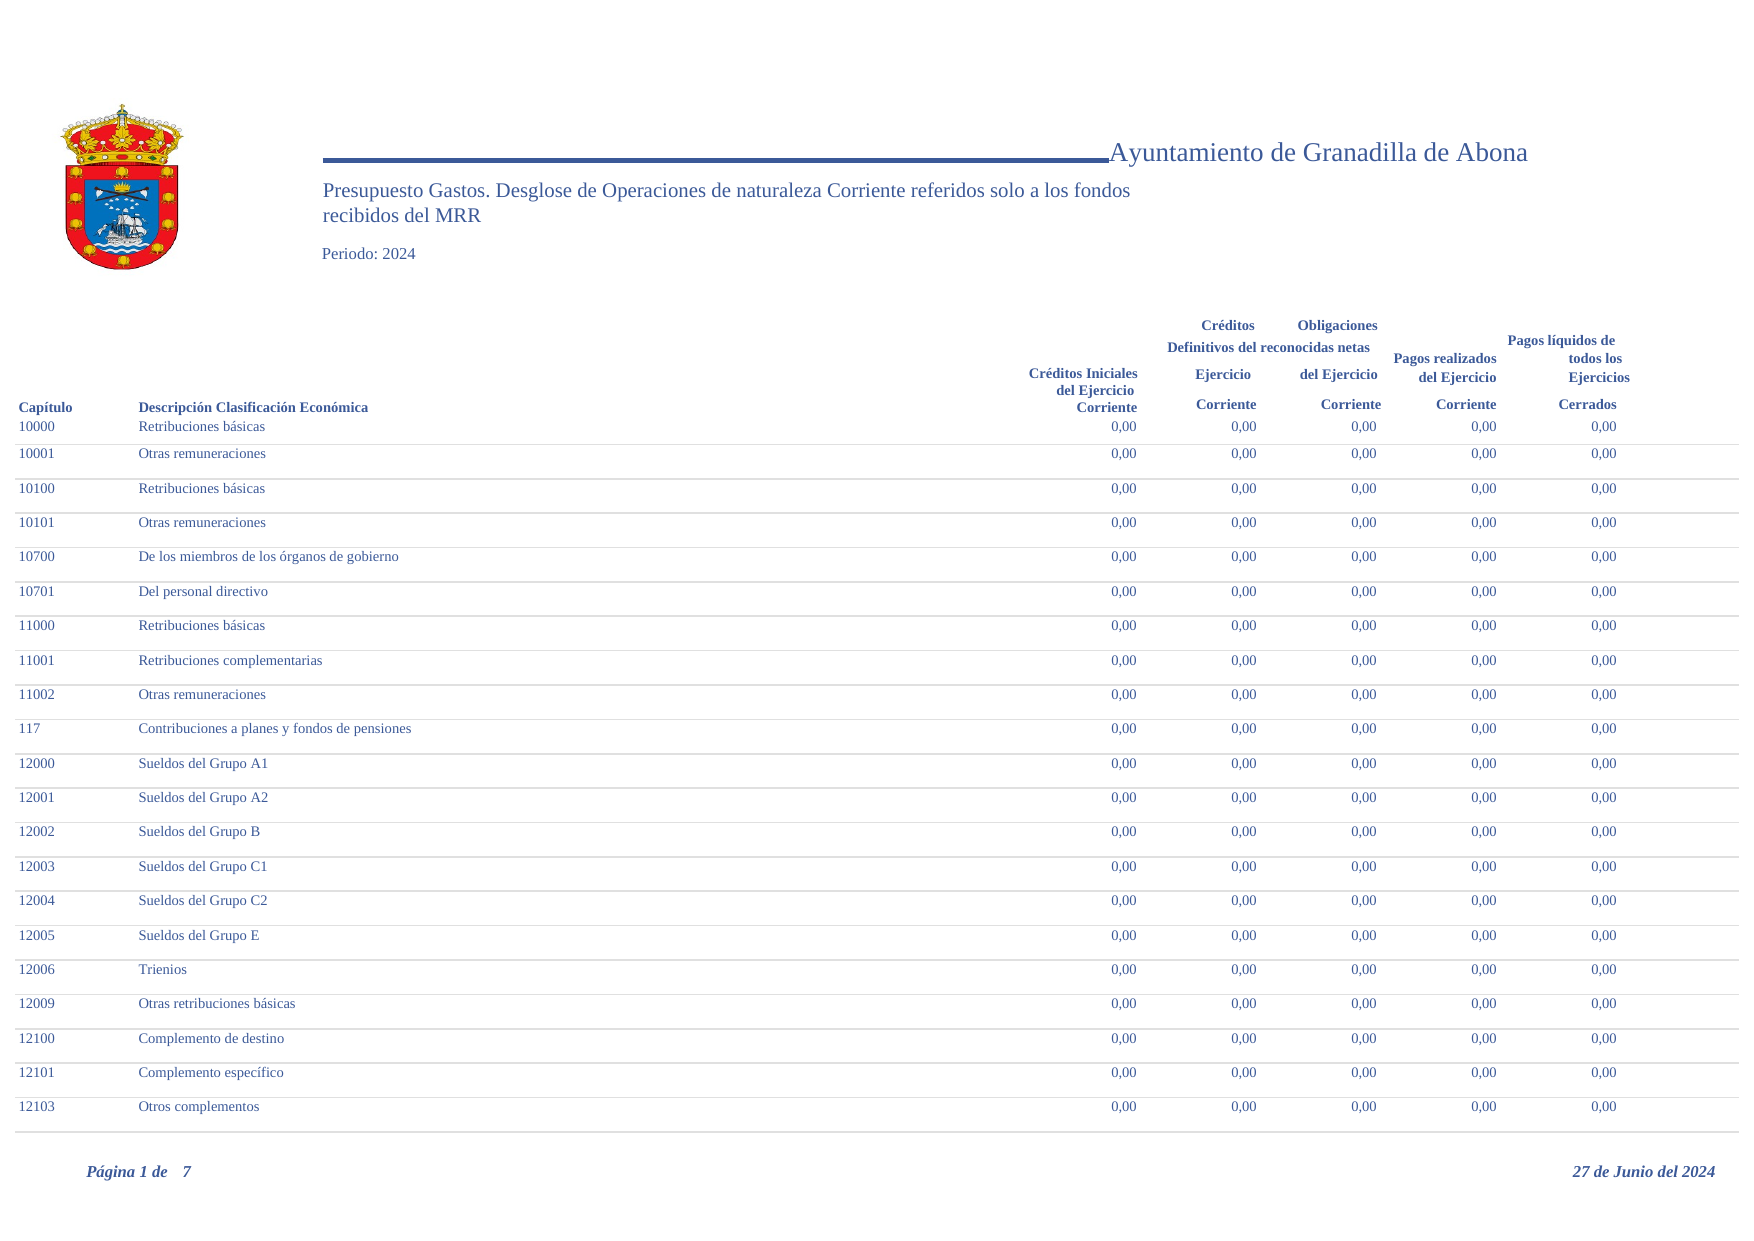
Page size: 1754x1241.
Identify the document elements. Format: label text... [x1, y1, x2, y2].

table_cell 0,00 [1471, 514, 1591, 547]
table_cell 12002 [15, 823, 138, 856]
table_cell 10700 [15, 548, 138, 581]
table_cell 0,00 [1231, 417, 1351, 443]
table_cell 0,00 [1351, 686, 1471, 718]
table_cell 0,00 [1471, 1030, 1591, 1062]
table_cell 11000 [15, 617, 138, 650]
table_cell 0,00 [1591, 480, 1739, 512]
table_cell Sueldos del Grupo C2 [138, 892, 1111, 925]
table_cell 0,00 [1111, 720, 1231, 753]
table_cell 0,00 [1351, 858, 1471, 890]
table_cell 12103 [15, 1098, 138, 1131]
table_cell 0,00 [1591, 720, 1739, 753]
table_cell 0,00 [1591, 892, 1739, 925]
table_cell 0,00 [1591, 926, 1739, 959]
table_cell 0,00 [1351, 961, 1471, 993]
table_cell 12006 [15, 961, 138, 993]
table_cell 0,00 [1471, 995, 1591, 1028]
table_cell 0,00 [1351, 720, 1471, 753]
table_cell 0,00 [1471, 720, 1591, 753]
table_cell 0,00 [1591, 1030, 1739, 1062]
table_cell Complemento específico [138, 1064, 1111, 1097]
table_cell 0,00 [1111, 480, 1231, 512]
table_cell 12001 [15, 789, 138, 822]
subtitle Presupuesto Gastos. Desglose de Operaciones de naturaleza Corriente referidos solo a los fondos recibidos del MRR [323, 178, 1131, 227]
table_cell 0,00 [1471, 1098, 1591, 1131]
table_cell 0,00 [1111, 617, 1231, 650]
subtitle Ayuntamiento de Granadilla de Abona [232, 136, 1616, 167]
table_cell 0,00 [1231, 789, 1351, 822]
table_cell 0,00 [1111, 823, 1231, 856]
table_cell 0,00 [1231, 720, 1351, 753]
table_cell Sueldos del Grupo C1 [138, 858, 1111, 890]
table_cell 0,00 [1351, 583, 1471, 615]
table_cell 0,00 [1471, 617, 1591, 650]
table_cell 0,00 [1111, 548, 1231, 581]
table_cell 0,00 [1231, 583, 1351, 615]
table_cell 0,00 [1591, 617, 1739, 650]
table_header Créditos Iniciales del Ejercicio Corriente [1028, 305, 1167, 417]
table_cell 0,00 [1111, 926, 1231, 959]
table_cell 0,00 [1231, 1064, 1351, 1097]
table_cell Contribuciones a planes y fondos de pensiones [138, 720, 1111, 753]
table_cell Complemento de destino [138, 1030, 1111, 1062]
table_cell 0,00 [1351, 926, 1471, 959]
table_cell 0,00 [1471, 686, 1591, 718]
table_cell 0,00 [1231, 686, 1351, 718]
table_cell 0,00 [1111, 1030, 1231, 1062]
table_cell 0,00 [1351, 995, 1471, 1028]
table_cell 0,00 [1231, 651, 1351, 684]
table_cell 0,00 [1231, 926, 1351, 959]
table_cell Del personal directivo [138, 583, 1111, 615]
table_cell 0,00 [1231, 755, 1351, 787]
table_cell Otros complementos [138, 1098, 1111, 1131]
table_cell 10000 [15, 417, 138, 443]
table_cell 0,00 [1471, 755, 1591, 787]
table_header Créditos Obligaciones Definitivos del reconocidas netas Ejercicio del Ejercicio Corriente Corriente [1167, 305, 1393, 417]
table_cell 0,00 [1591, 445, 1739, 478]
table_cell 0,00 [1231, 995, 1351, 1028]
table_cell 0,00 [1351, 1098, 1471, 1131]
table_cell 0,00 [1351, 823, 1471, 856]
table_cell 0,00 [1471, 583, 1591, 615]
table_cell 12101 [15, 1064, 138, 1097]
table_cell 0,00 [1591, 858, 1739, 890]
table_cell 0,00 [1111, 445, 1231, 478]
table_cell 0,00 [1471, 823, 1591, 856]
table_cell 12004 [15, 892, 138, 925]
table_cell 0,00 [1351, 789, 1471, 822]
table_cell Sueldos del Grupo A2 [138, 789, 1111, 822]
table_cell 10101 [15, 514, 138, 547]
table_cell 117 [15, 720, 138, 753]
table_cell 11002 [15, 686, 138, 718]
table_cell 0,00 [1351, 445, 1471, 478]
table_cell 0,00 [1231, 617, 1351, 650]
table_cell 0,00 [1231, 1098, 1351, 1131]
table_cell 0,00 [1591, 548, 1739, 581]
table_cell 0,00 [1591, 995, 1739, 1028]
table_cell 0,00 [1111, 1064, 1231, 1097]
table_cell 0,00 [1471, 892, 1591, 925]
table_cell 0,00 [1231, 548, 1351, 581]
table_cell 0,00 [1351, 548, 1471, 581]
table_cell 0,00 [1591, 1064, 1739, 1097]
table_cell 0,00 [1111, 583, 1231, 615]
table_cell Otras remuneraciones [138, 514, 1111, 547]
table_cell Sueldos del Grupo A1 [138, 755, 1111, 787]
table_cell 0,00 [1591, 789, 1739, 822]
table_cell 0,00 [1111, 417, 1231, 443]
table_cell 0,00 [1471, 548, 1591, 581]
table_cell 12009 [15, 995, 138, 1028]
table_cell Retribuciones básicas [138, 417, 1111, 443]
table_cell 0,00 [1111, 755, 1231, 787]
table_cell 0,00 [1111, 651, 1231, 684]
table_cell 0,00 [1591, 1098, 1739, 1131]
table_cell Otras retribuciones básicas [138, 995, 1111, 1028]
table_cell 0,00 [1471, 480, 1591, 512]
text Periodo: 2024 [322, 244, 1616, 263]
table_cell 0,00 [1591, 686, 1739, 718]
table_cell 0,00 [1471, 417, 1591, 443]
table_cell 10001 [15, 445, 138, 478]
table_cell 0,00 [1111, 514, 1231, 547]
table_cell 0,00 [1111, 789, 1231, 822]
table_cell 12100 [15, 1030, 138, 1062]
table_cell 0,00 [1591, 823, 1739, 856]
table_cell 0,00 [1591, 651, 1739, 684]
table_cell 10100 [15, 480, 138, 512]
table_cell 0,00 [1471, 789, 1591, 822]
table_cell 0,00 [1351, 417, 1471, 443]
table_cell Otras remuneraciones [138, 445, 1111, 478]
table_cell 0,00 [1471, 926, 1591, 959]
table_cell 0,00 [1591, 583, 1739, 615]
table_cell 0,00 [1471, 651, 1591, 684]
table_cell 0,00 [1471, 1064, 1591, 1097]
table_cell Sueldos del Grupo E [138, 926, 1111, 959]
table_header Capítulo [15, 305, 138, 417]
table_cell 0,00 [1111, 961, 1231, 993]
table_cell 0,00 [1471, 445, 1591, 478]
table_cell 11001 [15, 651, 138, 684]
table_cell 0,00 [1111, 858, 1231, 890]
table_cell Retribuciones complementarias [138, 651, 1111, 684]
table_cell 0,00 [1591, 417, 1739, 443]
table_cell 0,00 [1231, 1030, 1351, 1062]
table_cell 0,00 [1351, 892, 1471, 925]
table_cell 0,00 [1111, 686, 1231, 718]
table_cell 12003 [15, 858, 138, 890]
table_cell 0,00 [1351, 1030, 1471, 1062]
table_cell 0,00 [1351, 514, 1471, 547]
table_cell Otras remuneraciones [138, 686, 1111, 718]
table_cell 0,00 [1591, 755, 1739, 787]
table_cell 0,00 [1351, 1064, 1471, 1097]
table_cell 0,00 [1231, 892, 1351, 925]
table_cell Retribuciones básicas [138, 480, 1111, 512]
table_cell 0,00 [1351, 755, 1471, 787]
table_cell 0,00 [1111, 892, 1231, 925]
table_cell 0,00 [1351, 480, 1471, 512]
table_cell 0,00 [1471, 858, 1591, 890]
table_cell 0,00 [1471, 961, 1591, 993]
table_cell 0,00 [1591, 514, 1739, 547]
table_cell Retribuciones básicas [138, 617, 1111, 650]
table_cell 0,00 [1231, 445, 1351, 478]
table_cell 0,00 [1231, 961, 1351, 993]
table_header Descripción Clasificación Económica [138, 305, 1027, 417]
table_cell 0,00 [1231, 514, 1351, 547]
table_cell 0,00 [1231, 823, 1351, 856]
table_cell 0,00 [1231, 858, 1351, 890]
table_cell 0,00 [1111, 995, 1231, 1028]
table_cell De los miembros de los órganos de gobierno [138, 548, 1111, 581]
table_cell 12000 [15, 755, 138, 787]
table_cell Trienios [138, 961, 1111, 993]
table_cell 0,00 [1231, 480, 1351, 512]
table_cell Sueldos del Grupo B [138, 823, 1111, 856]
table_cell 10701 [15, 583, 138, 615]
table_cell 0,00 [1351, 651, 1471, 684]
table_header Pagos líquidos de Pagos realizados todos los del Ejercicio Ejercicios Corriente Cerrados [1393, 305, 1739, 417]
table_cell 12005 [15, 926, 138, 959]
table_cell 0,00 [1351, 617, 1471, 650]
table_cell 0,00 [1111, 1098, 1231, 1131]
table_cell 0,00 [1591, 961, 1739, 993]
